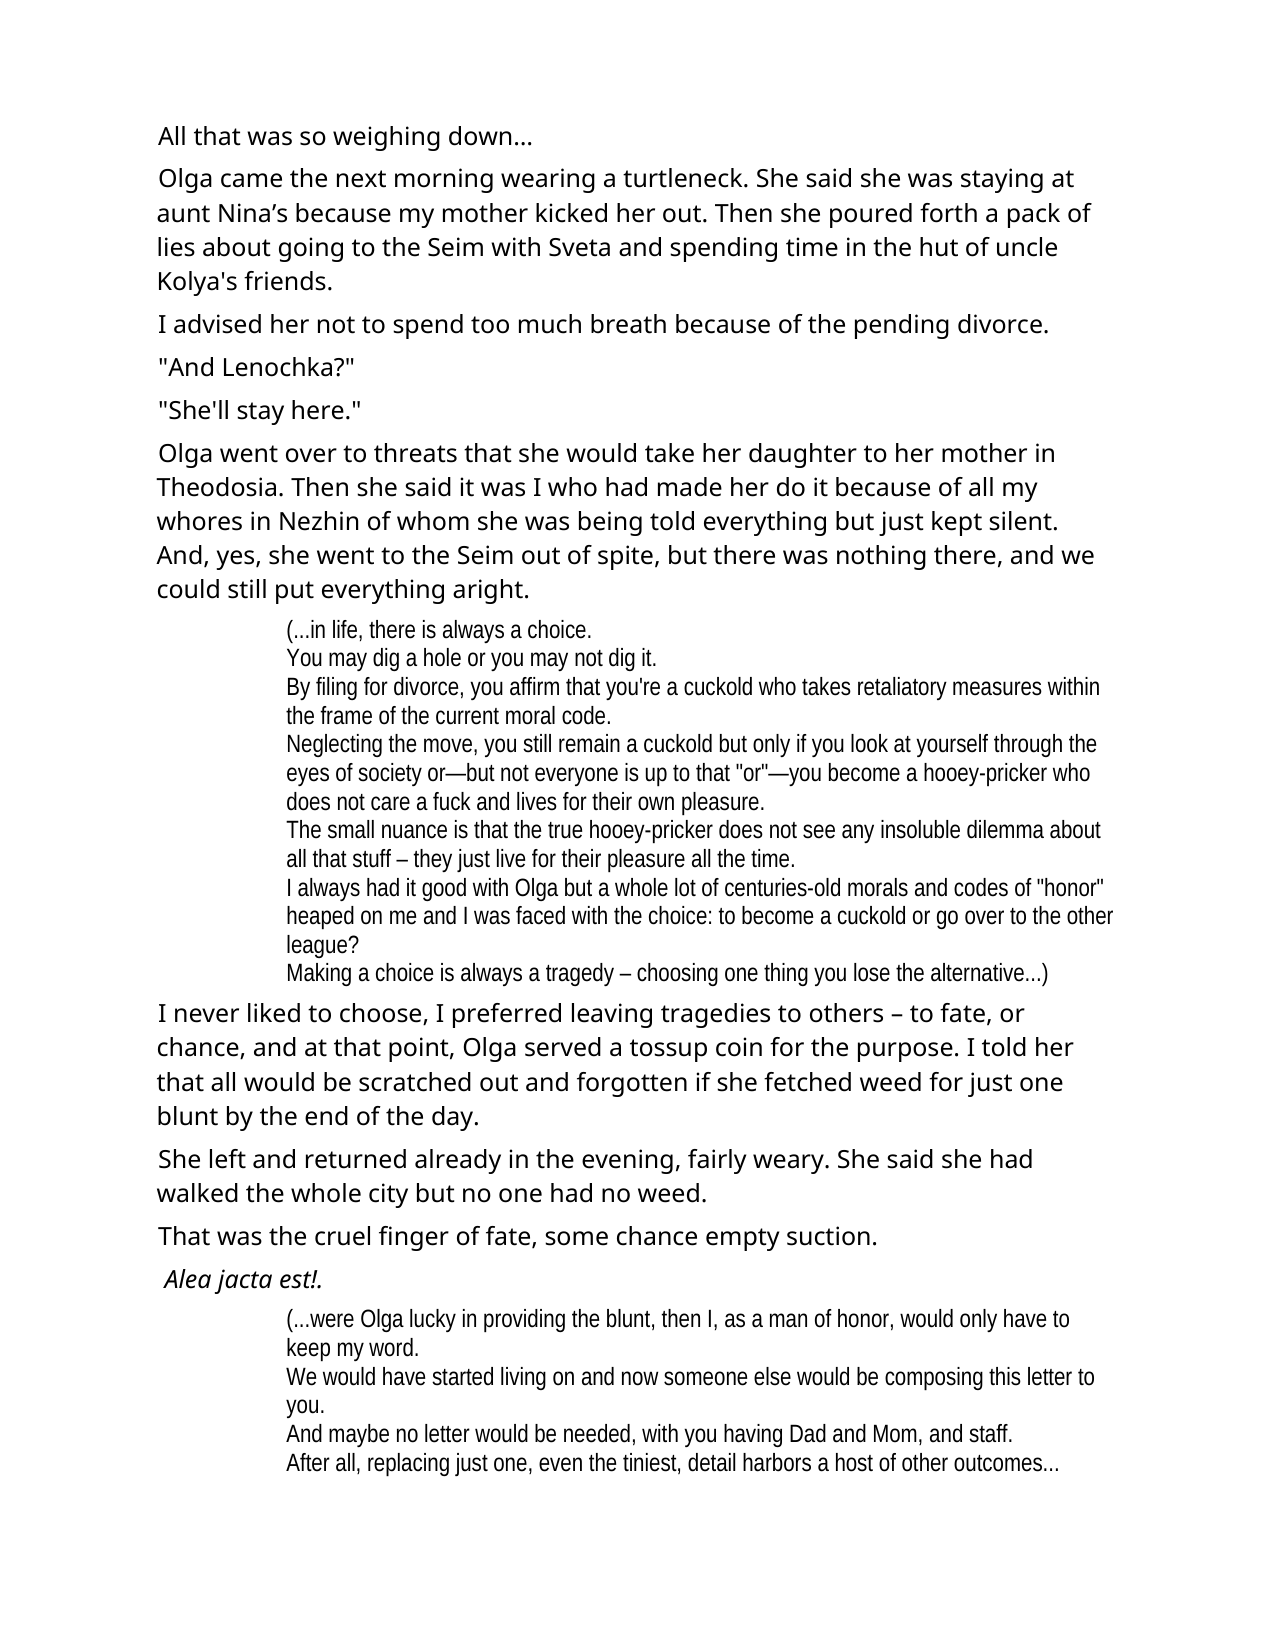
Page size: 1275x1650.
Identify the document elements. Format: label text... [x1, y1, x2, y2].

text I never liked to choose, I preferred leaving tragedies to others – to fate, or chance, and at that point, Olga served a tossup coin for the purpose. I told her that all would be scratched out and forgotten if she fetched weed for just one blunt by the end of the day. [156, 996, 1118, 1132]
text Olga came the next morning wearing a turtleneck. She said she was staying at aunt Nina’s because my mother kicked her out. Then she poured forth a pack of lies about going to the Seim with Sveta and spending time in the hut of uncle Kolya's friends. [156, 161, 1118, 297]
list After all, replacing just one, even the tiniest, detail harbors a host of other outcomes... [286, 1448, 1118, 1476]
text All that was so weighing down… [156, 118, 1118, 152]
list The small nuance is that the true hooey-pricker does not see any insoluble dilemma about all that stuff – they just live for their pleasure all the time. [286, 815, 1118, 872]
text She left and returned already in the evening, fairly weary. She said she had walked the whole city but no one had no weed. [156, 1141, 1118, 1209]
list Neglecting the move, you still remain a cuckold but only if you look at yourself through the eyes of society or—but not everyone is up to that "or"—you become a hooey-pricker who does not care a fuck and lives for their own pleasure. [286, 729, 1118, 815]
text "And Lenochka?" [156, 349, 1118, 383]
list (...were Olga lucky in providing the blunt, then I, as a man of honor, would only have to keep my word. [286, 1304, 1118, 1362]
text Alea jacta est!. [156, 1261, 1118, 1295]
list And maybe no letter would be needed, with you having Dad and Mom, and staff. [286, 1419, 1118, 1448]
text Olga went over to threats that she would take her daughter to her mother in Theodosia. Then she said it was I who had made her do it because of all my whores in Nezhin of whom she was being told everything but just kept silent. And, yes, she went to the Seim out of spite, but there was nothing there, and we could still put everything aright. [156, 435, 1118, 606]
text That was the cruel finger of fate, some chance empty suction. [156, 1218, 1118, 1252]
list We would have started living on and now someone else would be composing this letter to you. [286, 1362, 1118, 1419]
list Making a choice is always a tragedy – choosing one thing you lose the alternative...) [286, 958, 1118, 987]
list (...in life, there is always a choice. [286, 615, 1118, 643]
text "She'll stay here." [156, 392, 1118, 426]
list I always had it good with Olga but a whole lot of centuries-old morals and codes of "honor" heaped on me and I was faced with the choice: to become a cuckold or go over to the other league? [286, 872, 1118, 958]
text I advised her not to spend too much breath because of the pending divorce. [156, 306, 1118, 340]
list By filing for divorce, you affirm that you're a cuckold who takes retaliatory measures within the frame of the current moral code. [286, 672, 1118, 729]
list You may dig a hole or you may not dig it. [286, 643, 1118, 672]
